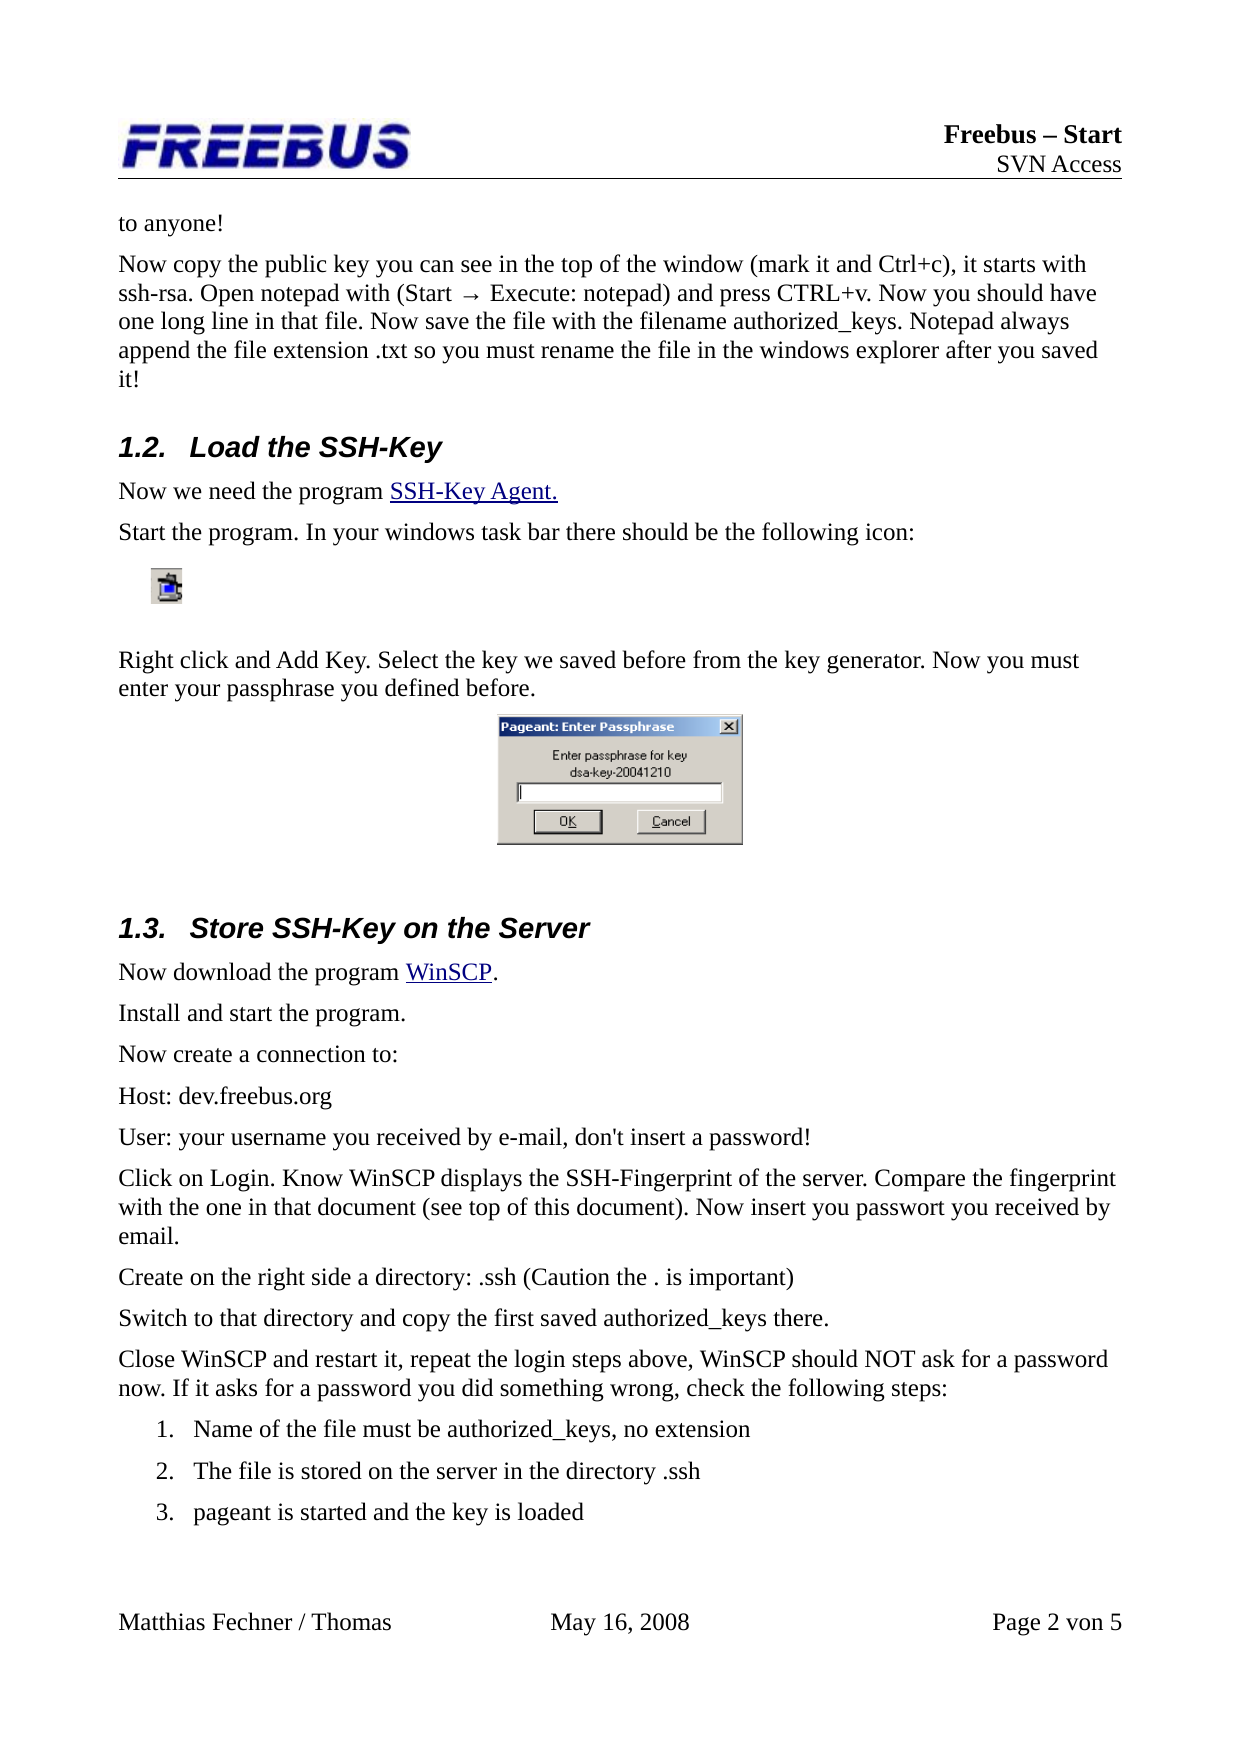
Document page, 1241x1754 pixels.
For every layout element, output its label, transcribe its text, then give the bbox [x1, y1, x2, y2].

text Now download the program WinSCP. [118, 957, 1122, 986]
list The file is stored on the server in the directory .ssh [156, 1456, 1122, 1484]
subtitle Store SSH-Key on the Server [118, 911, 1122, 944]
picture [118, 118, 411, 172]
subtitle Load the SSH-Key [118, 430, 1122, 464]
text User: your username you received by e-mail, don't insert a password! [118, 1122, 1122, 1151]
text Right click and Add Key. Select the key we saved before from the key generator. Now you must enter your passphrase you defined before. [118, 645, 1122, 702]
text Switch to that directory and copy the first saved authorized_keys there. [118, 1303, 1122, 1332]
list pageant is started and the key is loaded [156, 1497, 1122, 1526]
text Host: dev.freebus.org [118, 1081, 1122, 1109]
text Create on the right side a directory: .ssh (Caution the . is important) [118, 1262, 1122, 1291]
text Now we need the program SSH-Key Agent. [118, 476, 1122, 505]
text to anyone! [118, 208, 1122, 236]
picture [497, 714, 743, 845]
text Now create a connection to: [118, 1039, 1122, 1068]
text Install and start the program. [118, 998, 1122, 1027]
text Start the program. In your windows task bar there should be the following icon: [118, 517, 1122, 546]
text Now copy the public key you can see in the top of the window (mark it and Ctrl+c), it starts with ssh-rsa. Open notepad with (Start → Execute: notepad) and press CTRL+v. Now you should have one long line in that file. Now save the file with the filename authorized_keys. Notepad always append the file extension .txt so you must rename the file in the windows explorer after you saved it! [118, 249, 1122, 393]
list Name of the file must be authorized_keys, no extension [156, 1414, 1122, 1443]
text Close WinSCP and restart it, repeat the login steps above, WinSCP should NOT ask for a password now. If it asks for a password you did something wrong, check the following steps: [118, 1344, 1122, 1402]
text Click on Login. Know WinSCP displays the SSH-Fingerprint of the server. Compare the fingerprint with the one in that document (see top of this document). Now insert you passwort you received by email. [118, 1163, 1122, 1249]
